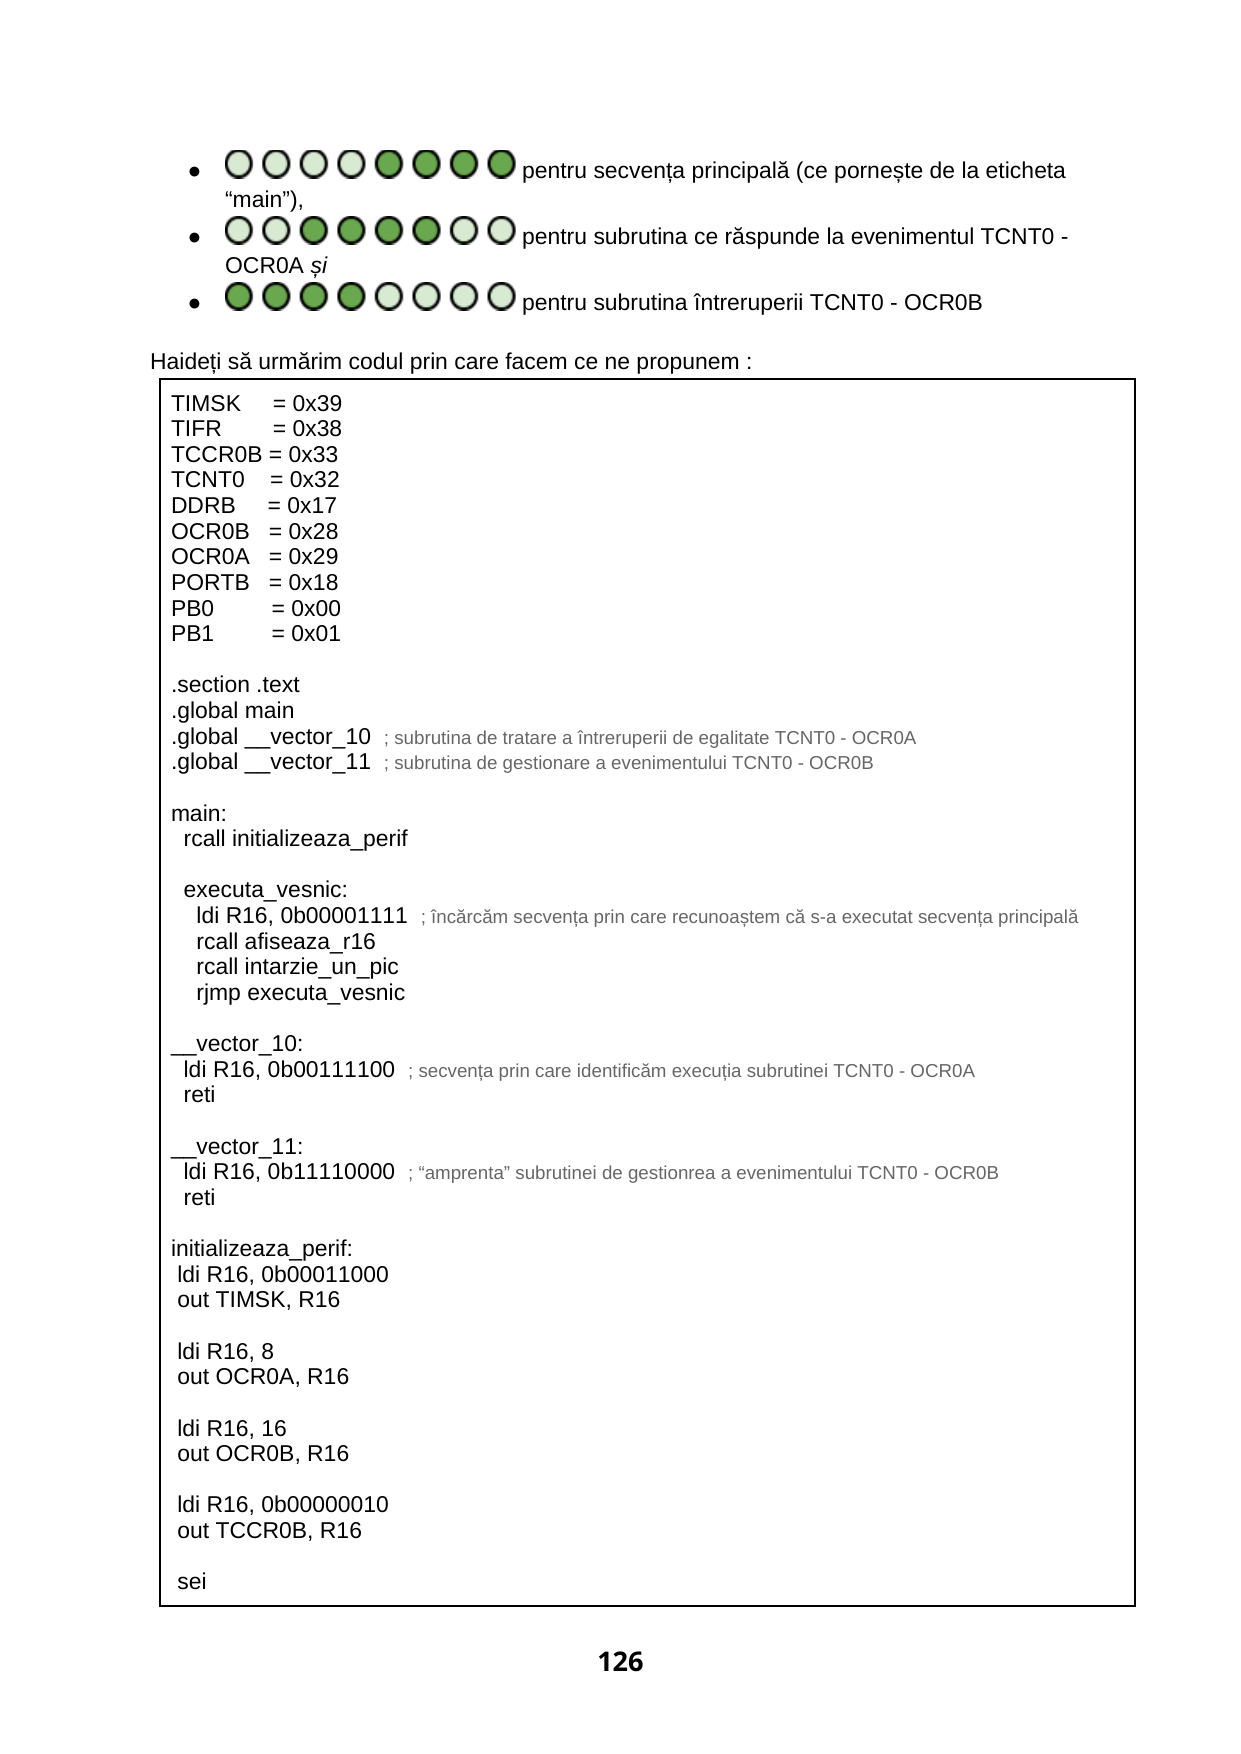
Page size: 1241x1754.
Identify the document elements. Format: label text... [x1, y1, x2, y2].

picture [225, 282, 516, 311]
table_header TIMSK = 0x39 TIFR = 0x38 TCCR0B = 0x33 TCNT0 = 0x32 DDRB = 0x17 OCR0B = 0x28 OCR0A = 0x29 PORTB = 0x18 PB0 = 0x00 PB1 = 0x01 .section .text .global main .global __vector_10 ; subrutina de tratare a întreruperii de egalitate TCNT0 - OCR0A .global __vector_11 ; subrutina de gestionare a evenimentului TCNT0 - OCR0B main: rcall initializeaza_perif executa_vesnic: ldi R16, 0b00001111 ; încărcăm secvența prin care recunoaștem că s-a executat secvența principală rcall afiseaza_r16 rcall intarzie_un_pic rjmp executa_vesnic __vector_10: ldi R16, 0b00111100 ; secvența prin care identificăm execuția subrutinei TCNT0 - OCR0A reti __vector_11: ldi R16, 0b11110000 ; “amprenta” subrutinei de gestionrea a evenimentului TCNT0 - OCR0B reti initializeaza_perif: ldi R16, 0b00011000 out TIMSK, R16 ldi R16, 8 out OCR0A, R16 ldi R16, 16 out OCR0B, R16 ldi R16, 0b00000010 out TCCR0B, R16 sei [161, 380, 1134, 1605]
list pentru subrutina întreruperii TCNT0 - OCR0B [187, 282, 1091, 315]
text Haideți să urmărim codul prin care facem ce ne propunem : [150, 348, 1091, 374]
picture [225, 216, 516, 245]
list pentru secvența principală (ce pornește de la eticheta “main”), [187, 150, 1091, 212]
picture [225, 150, 516, 179]
list pentru subrutina ce răspunde la evenimentul TCNT0 - OCR0A și [187, 216, 1091, 278]
